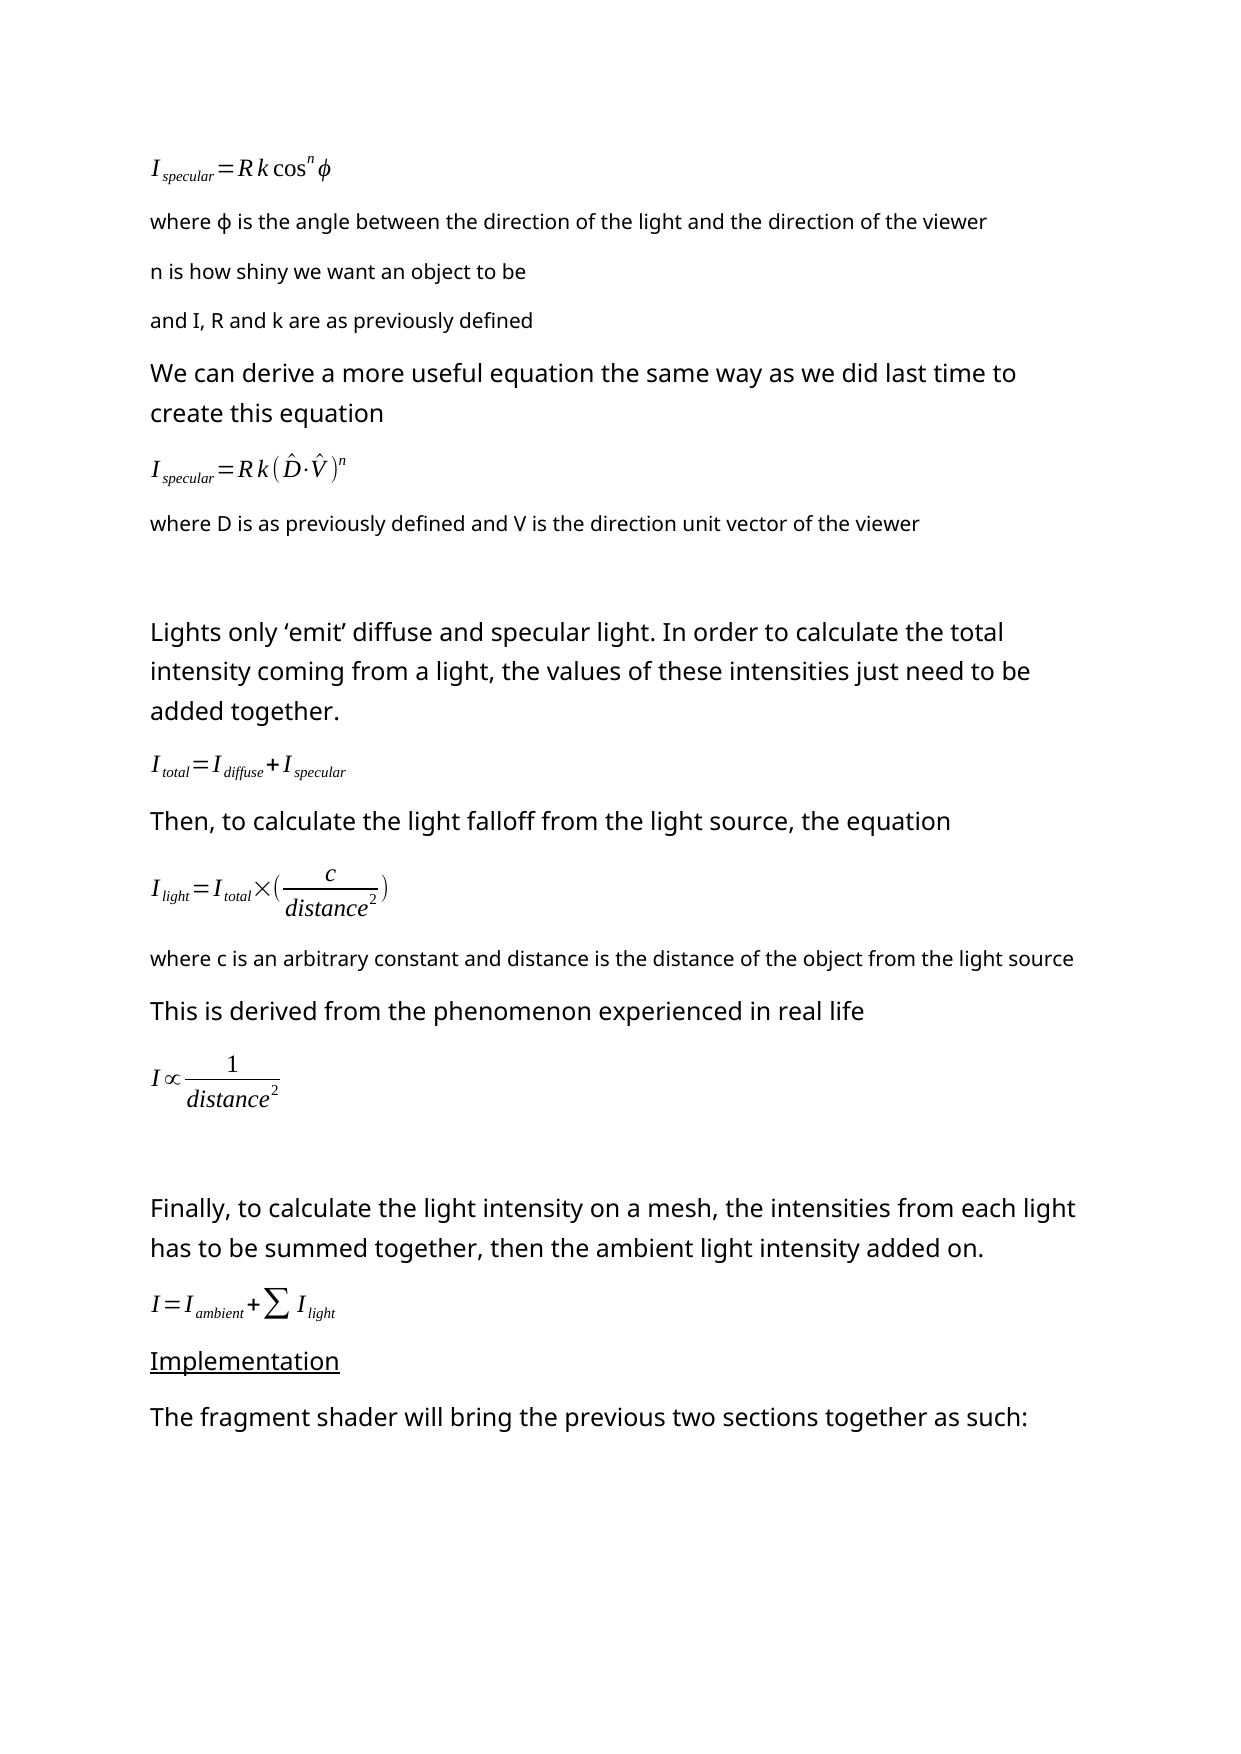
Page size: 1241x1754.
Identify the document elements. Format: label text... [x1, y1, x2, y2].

text where ɸ is the angle between the direction of the light and the direction of the viewer [150, 207, 1090, 236]
text where D is as previously defined and V is the direction unit vector of the viewer [150, 509, 1090, 537]
text This is derived from the phenomenon experienced in real life [150, 994, 1090, 1028]
text Lights only ‘emit’ diffuse and specular light. In order to calculate the total intensity coming from a light, the values of these intensities just need to be added together. [150, 614, 1090, 727]
text and I, R and k are as previously defined [150, 306, 1090, 335]
text The fragment shader will bring the previous two sections together as such: [150, 1400, 1090, 1434]
text Finally, to calculate the light intensity on a mesh, the intensities from each light has to be summed together, then the ambient light intensity added on. [150, 1191, 1090, 1264]
text n is how shiny we want an object to be [150, 257, 1090, 285]
text Then, to calculate the light falloff from the light source, the equation [150, 803, 1090, 837]
text We can derive a more useful equation the same way as we did last time to create this equation [150, 356, 1090, 429]
text where c is an arbitrary constant and distance is the distance of the object from the light source [150, 944, 1090, 973]
text Implementation [150, 1343, 1090, 1378]
